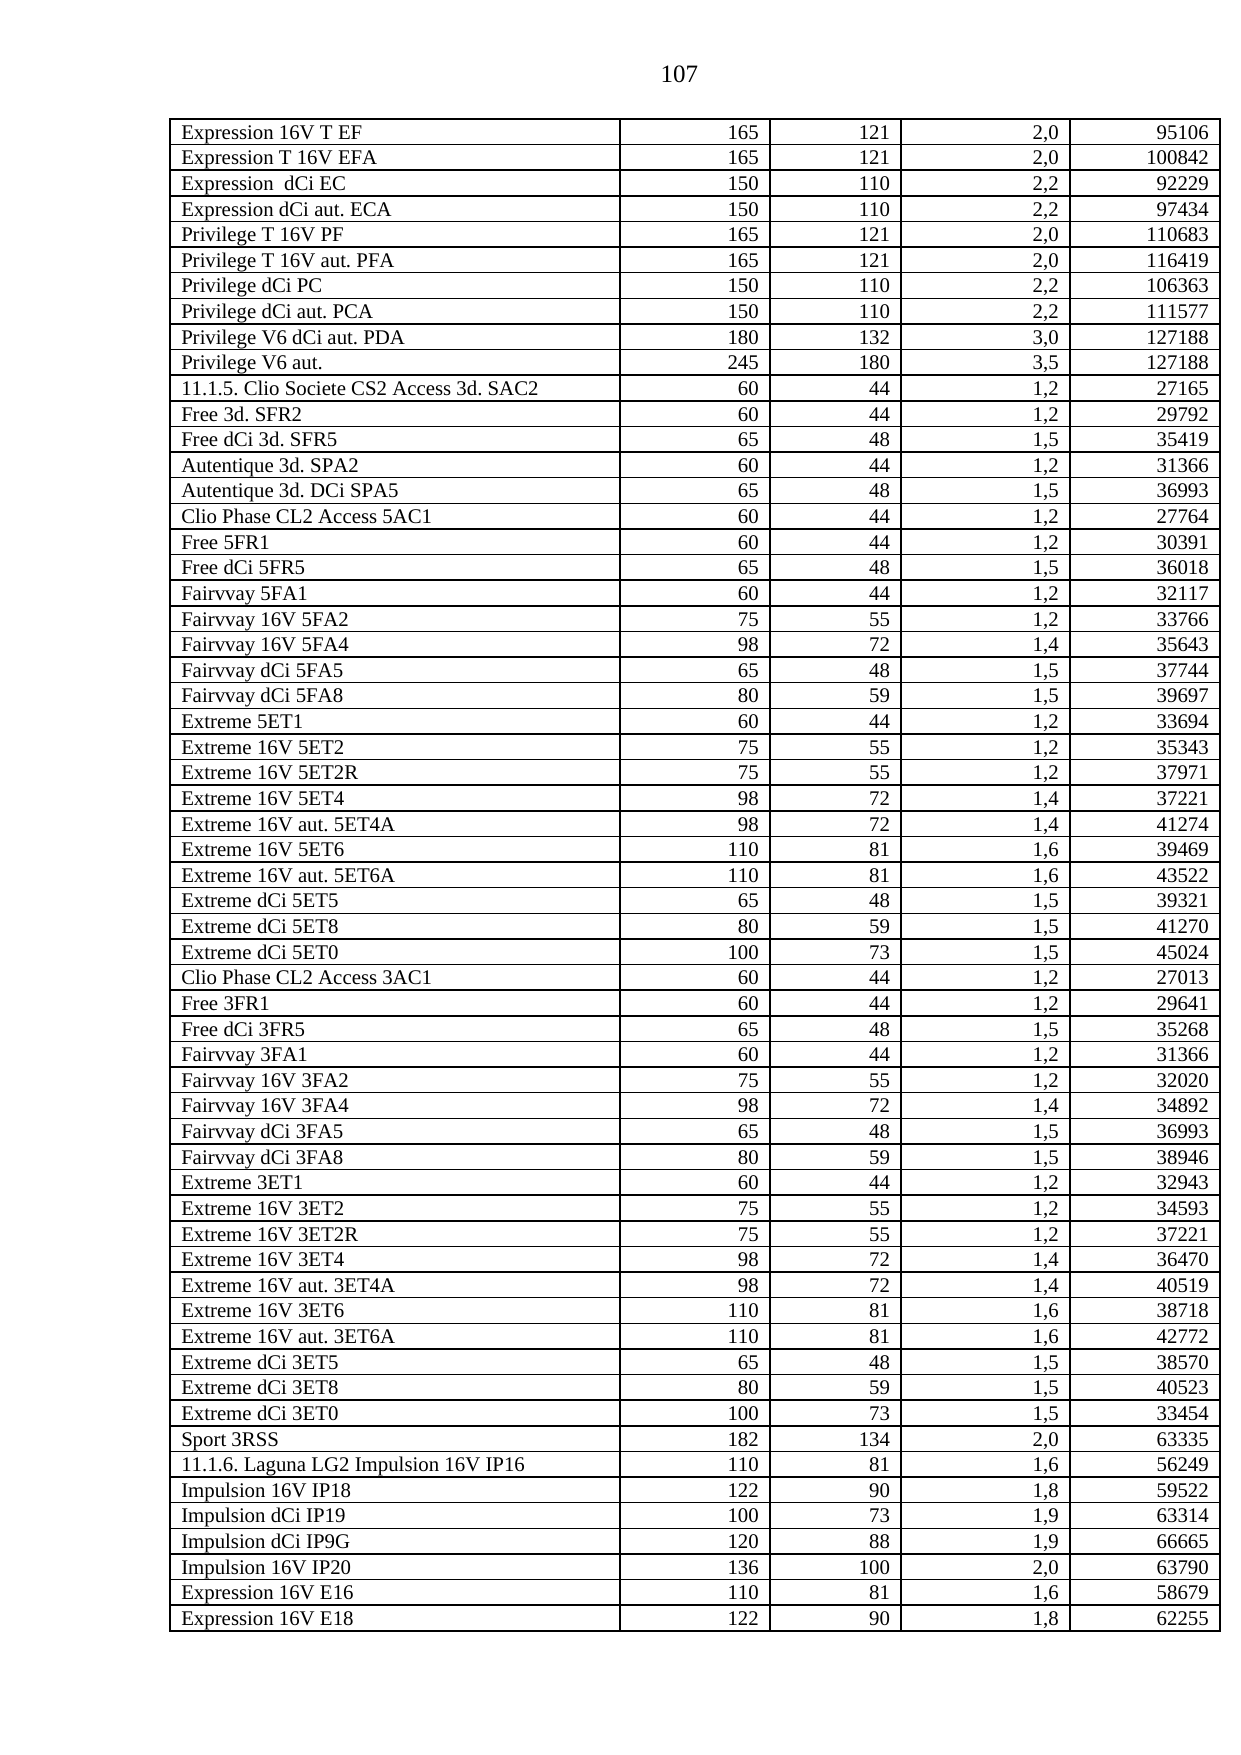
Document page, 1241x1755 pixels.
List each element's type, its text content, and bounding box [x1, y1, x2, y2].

table_cell 36993 [1071, 1119, 1219, 1143]
table_cell 65 [621, 427, 769, 451]
table_cell Impulsion 16V IP18 [171, 1478, 619, 1502]
table_cell Privilege dCi PC [171, 273, 619, 297]
table_cell 38946 [1071, 1145, 1219, 1169]
table_cell Clio Phase CL2 Access 3AC1 [171, 965, 619, 989]
table_cell 75 [621, 760, 769, 784]
table_cell 65 [621, 658, 769, 682]
table_cell Extreme 16V 5ET2 [171, 735, 619, 759]
table_cell 38718 [1071, 1298, 1219, 1322]
table_cell 33694 [1071, 709, 1219, 733]
table_cell 11.1.6. Laguna LG2 Impulsion 16V IP16 [171, 1452, 619, 1476]
table_cell Extreme 16V 5ET6 [171, 837, 619, 861]
table_cell 11.1.5. Clio Societe CS2 Access 3d. SAC2 [171, 376, 619, 400]
table_cell 62255 [1071, 1606, 1219, 1630]
table_cell Extreme dCi 3ET5 [171, 1350, 619, 1374]
table_cell 48 [771, 427, 900, 451]
table_cell 32020 [1071, 1068, 1219, 1092]
table_cell 1,5 [902, 478, 1069, 502]
table_cell 110 [771, 299, 900, 323]
table_cell 245 [621, 350, 769, 374]
table_cell 1,5 [902, 940, 1069, 964]
table_cell 1,9 [902, 1503, 1069, 1527]
table_cell 39321 [1071, 888, 1219, 912]
table_cell 59 [771, 1375, 900, 1399]
table_cell 27165 [1071, 376, 1219, 400]
table_cell 37221 [1071, 786, 1219, 810]
table_cell 1,5 [902, 1375, 1069, 1399]
table_cell 95106 [1071, 120, 1219, 144]
table_cell 1,2 [902, 607, 1069, 631]
table_cell 48 [771, 1017, 900, 1041]
table_cell Privilege T 16V aut. PFA [171, 248, 619, 272]
table_cell 65 [621, 1350, 769, 1374]
table_cell Autentique 3d. DCi SPA5 [171, 478, 619, 502]
table_cell 36993 [1071, 478, 1219, 502]
table_cell 1,5 [902, 1145, 1069, 1169]
table_cell 1,5 [902, 555, 1069, 579]
table_cell 37221 [1071, 1222, 1219, 1246]
table_cell 60 [621, 581, 769, 605]
table_cell Extreme 16V 3ET2 [171, 1196, 619, 1220]
table_cell 92229 [1071, 171, 1219, 195]
table_cell 75 [621, 1068, 769, 1092]
table_cell 60 [621, 1042, 769, 1066]
table_cell 80 [621, 914, 769, 938]
table_cell 36470 [1071, 1247, 1219, 1271]
table_cell 100 [771, 1555, 900, 1579]
table_cell 40519 [1071, 1273, 1219, 1297]
table_cell Extreme 16V aut. 5ET6A [171, 863, 619, 887]
table_cell Expression 16V T EF [171, 120, 619, 144]
table_cell Free dCi 3FR5 [171, 1017, 619, 1041]
table_cell 35419 [1071, 427, 1219, 451]
table_cell Fairvvay dCi 5FA5 [171, 658, 619, 682]
table_cell 60 [621, 991, 769, 1015]
table_cell 1,2 [902, 1222, 1069, 1246]
table_cell 41270 [1071, 914, 1219, 938]
table_cell 1,6 [902, 863, 1069, 887]
table_cell 41274 [1071, 812, 1219, 836]
table_cell 48 [771, 658, 900, 682]
table_cell Fairvvay 5FA1 [171, 581, 619, 605]
table_cell Extreme 16V aut. 3ET6A [171, 1324, 619, 1348]
table_cell 1,5 [902, 1017, 1069, 1041]
table_cell 59 [771, 914, 900, 938]
table_cell 39697 [1071, 683, 1219, 707]
table_cell 98 [621, 1273, 769, 1297]
table_cell Extreme dCi 3ET0 [171, 1401, 619, 1425]
table_cell 182 [621, 1427, 769, 1451]
table_cell 136 [621, 1555, 769, 1579]
table_cell 35343 [1071, 735, 1219, 759]
table_cell 48 [771, 555, 900, 579]
table_cell Free 3d. SFR2 [171, 402, 619, 426]
table_cell 150 [621, 197, 769, 221]
table_cell 60 [621, 1170, 769, 1194]
table_cell 1,2 [902, 965, 1069, 989]
table_cell 60 [621, 965, 769, 989]
table_cell 3,0 [902, 325, 1069, 349]
table_cell 1,5 [902, 683, 1069, 707]
table_cell 165 [621, 145, 769, 169]
table_cell 2,2 [902, 197, 1069, 221]
table_cell 80 [621, 683, 769, 707]
table_cell 98 [621, 632, 769, 656]
table_cell 55 [771, 1068, 900, 1092]
table_cell Free 3FR1 [171, 991, 619, 1015]
table_cell Privilege T 16V PF [171, 222, 619, 246]
table_cell 34593 [1071, 1196, 1219, 1220]
table_cell 27013 [1071, 965, 1219, 989]
table_cell 72 [771, 1093, 900, 1117]
table_cell 80 [621, 1145, 769, 1169]
table_cell 55 [771, 760, 900, 784]
table_cell 65 [621, 555, 769, 579]
table_cell 1,4 [902, 1093, 1069, 1117]
table_cell 127188 [1071, 350, 1219, 374]
table_cell 1,4 [902, 632, 1069, 656]
table_cell Expression T 16V EFA [171, 145, 619, 169]
table_cell Extreme dCi 3ET8 [171, 1375, 619, 1399]
table_cell 38570 [1071, 1350, 1219, 1374]
table_cell Impulsion 16V IP20 [171, 1555, 619, 1579]
table_cell 127188 [1071, 325, 1219, 349]
table_cell 81 [771, 837, 900, 861]
table_cell 165 [621, 248, 769, 272]
table_cell 110 [621, 863, 769, 887]
table_cell 1,5 [902, 1350, 1069, 1374]
table_cell 1,2 [902, 376, 1069, 400]
table_cell 110683 [1071, 222, 1219, 246]
table_cell 44 [771, 581, 900, 605]
table_cell Extreme 5ET1 [171, 709, 619, 733]
table_cell 111577 [1071, 299, 1219, 323]
table_cell Impulsion dCi IP9G [171, 1529, 619, 1553]
table_cell 2,0 [902, 1555, 1069, 1579]
table_cell 2,2 [902, 171, 1069, 195]
table_cell 1,2 [902, 1042, 1069, 1066]
table_cell 36018 [1071, 555, 1219, 579]
table_cell 58679 [1071, 1580, 1219, 1604]
table_cell Extreme 16V 5ET2R [171, 760, 619, 784]
table_cell 2,0 [902, 222, 1069, 246]
table_cell 1,4 [902, 1273, 1069, 1297]
table_cell 55 [771, 1196, 900, 1220]
table_cell 132 [771, 325, 900, 349]
table_cell 27764 [1071, 504, 1219, 528]
table_cell 2,0 [902, 1427, 1069, 1451]
table_cell 80 [621, 1375, 769, 1399]
table_cell 1,6 [902, 837, 1069, 861]
table_cell 1,6 [902, 1580, 1069, 1604]
table_cell 1,5 [902, 914, 1069, 938]
table_cell 55 [771, 1222, 900, 1246]
table_cell 44 [771, 709, 900, 733]
table_cell Sport 3RSS [171, 1427, 619, 1451]
table_cell Expression 16V E18 [171, 1606, 619, 1630]
table_cell 180 [621, 325, 769, 349]
table_cell 66665 [1071, 1529, 1219, 1553]
table_cell 60 [621, 402, 769, 426]
table_cell 45024 [1071, 940, 1219, 964]
table_cell 32943 [1071, 1170, 1219, 1194]
table_cell 75 [621, 607, 769, 631]
table_cell 44 [771, 991, 900, 1015]
table_cell 1,6 [902, 1452, 1069, 1476]
table_cell 1,2 [902, 709, 1069, 733]
table_cell 60 [621, 376, 769, 400]
table_cell 40523 [1071, 1375, 1219, 1399]
table_cell Extreme dCi 5ET8 [171, 914, 619, 938]
table_cell 81 [771, 1324, 900, 1348]
table_cell 60 [621, 709, 769, 733]
table_cell 110 [621, 1452, 769, 1476]
table_cell 110 [621, 837, 769, 861]
table_cell Fairvvay 16V 3FA4 [171, 1093, 619, 1117]
table_cell 31366 [1071, 1042, 1219, 1066]
table_cell Fairvvay dCi 5FA8 [171, 683, 619, 707]
table_cell Extreme 16V 3ET2R [171, 1222, 619, 1246]
table_cell 90 [771, 1478, 900, 1502]
table_cell 48 [771, 888, 900, 912]
table_cell 72 [771, 786, 900, 810]
table_cell 81 [771, 1298, 900, 1322]
table_cell 2,2 [902, 299, 1069, 323]
table_cell Fairvvay 3FA1 [171, 1042, 619, 1066]
table_cell 1,2 [902, 1170, 1069, 1194]
table_cell 122 [621, 1606, 769, 1630]
table_cell 60 [621, 453, 769, 477]
table_cell 63314 [1071, 1503, 1219, 1527]
table_cell Fairvvay 16V 3FA2 [171, 1068, 619, 1092]
table_cell 116419 [1071, 248, 1219, 272]
table_cell Expression 16V E16 [171, 1580, 619, 1604]
table_cell 165 [621, 120, 769, 144]
table_cell 1,5 [902, 1119, 1069, 1143]
table_cell 121 [771, 145, 900, 169]
table_cell 1,4 [902, 786, 1069, 810]
table_cell 110 [771, 171, 900, 195]
table_cell 39469 [1071, 837, 1219, 861]
table_cell 1,2 [902, 581, 1069, 605]
table_cell 165 [621, 222, 769, 246]
table_cell 55 [771, 735, 900, 759]
table_cell Expression dCi aut. ECA [171, 197, 619, 221]
table_cell 122 [621, 1478, 769, 1502]
table_cell 1,9 [902, 1529, 1069, 1553]
table_cell 55 [771, 607, 900, 631]
table_cell 44 [771, 1042, 900, 1066]
table_cell 1,6 [902, 1298, 1069, 1322]
table_cell Fairvvay dCi 3FA8 [171, 1145, 619, 1169]
table_cell 44 [771, 1170, 900, 1194]
table_cell 59 [771, 1145, 900, 1169]
table_cell 56249 [1071, 1452, 1219, 1476]
table_cell 35643 [1071, 632, 1219, 656]
table_cell 1,5 [902, 658, 1069, 682]
table_cell Free 5FR1 [171, 530, 619, 554]
table_cell 59 [771, 683, 900, 707]
table_cell 1,2 [902, 1196, 1069, 1220]
table_cell 150 [621, 299, 769, 323]
table_cell 2,0 [902, 248, 1069, 272]
table_cell 110 [771, 197, 900, 221]
table_cell Extreme 16V 3ET4 [171, 1247, 619, 1271]
table_cell 1,8 [902, 1606, 1069, 1630]
table_cell 81 [771, 1452, 900, 1476]
table_cell Extreme 16V aut. 3ET4A [171, 1273, 619, 1297]
table_cell 1,5 [902, 427, 1069, 451]
table_cell Fairvvay dCi 3FA5 [171, 1119, 619, 1143]
table_cell 1,2 [902, 504, 1069, 528]
table_cell Clio Phase CL2 Access 5AC1 [171, 504, 619, 528]
table_cell 98 [621, 812, 769, 836]
table_cell 72 [771, 632, 900, 656]
table_cell 44 [771, 376, 900, 400]
table_cell Extreme 3ET1 [171, 1170, 619, 1194]
table_cell 63790 [1071, 1555, 1219, 1579]
table_cell 30391 [1071, 530, 1219, 554]
table_cell 100 [621, 1401, 769, 1425]
table_cell 1,2 [902, 453, 1069, 477]
table_cell 1,6 [902, 1324, 1069, 1348]
table_cell 72 [771, 812, 900, 836]
table_cell 1,5 [902, 888, 1069, 912]
table_cell Impulsion dCi IP19 [171, 1503, 619, 1527]
table_cell Extreme dCi 5ET0 [171, 940, 619, 964]
table_cell 37744 [1071, 658, 1219, 682]
table_cell 65 [621, 888, 769, 912]
table_cell 98 [621, 786, 769, 810]
table_cell 106363 [1071, 273, 1219, 297]
table_cell 98 [621, 1247, 769, 1271]
table_cell 121 [771, 120, 900, 144]
table_cell 100 [621, 940, 769, 964]
table_cell 72 [771, 1247, 900, 1271]
table_cell 60 [621, 504, 769, 528]
table_cell 98 [621, 1093, 769, 1117]
table_cell 75 [621, 1222, 769, 1246]
table_cell 88 [771, 1529, 900, 1553]
table_cell 48 [771, 1350, 900, 1374]
table_cell 72 [771, 1273, 900, 1297]
table_cell 73 [771, 1401, 900, 1425]
table_cell 2,0 [902, 145, 1069, 169]
table_cell 44 [771, 965, 900, 989]
table_cell Privilege V6 dCi aut. PDA [171, 325, 619, 349]
table_cell 134 [771, 1427, 900, 1451]
table_cell 44 [771, 504, 900, 528]
table_cell 2,0 [902, 120, 1069, 144]
table_cell 65 [621, 1119, 769, 1143]
table_cell Fairvvay 16V 5FA2 [171, 607, 619, 631]
table_cell 110 [621, 1580, 769, 1604]
table_cell 1,2 [902, 735, 1069, 759]
table_cell 73 [771, 1503, 900, 1527]
table_cell 1,5 [902, 1401, 1069, 1425]
table_cell 100 [621, 1503, 769, 1527]
table_cell 65 [621, 1017, 769, 1041]
table_cell 110 [621, 1324, 769, 1348]
table_cell Extreme 16V 3ET6 [171, 1298, 619, 1322]
table_cell 48 [771, 478, 900, 502]
table_cell 33766 [1071, 607, 1219, 631]
table_cell 60 [621, 530, 769, 554]
table_cell Extreme dCi 5ET5 [171, 888, 619, 912]
table_cell 120 [621, 1529, 769, 1553]
table_cell 150 [621, 171, 769, 195]
table_cell Autentique 3d. SPA2 [171, 453, 619, 477]
table_cell 65 [621, 478, 769, 502]
table_cell 59522 [1071, 1478, 1219, 1502]
table_cell 73 [771, 940, 900, 964]
table_cell 33454 [1071, 1401, 1219, 1425]
table_cell 150 [621, 273, 769, 297]
table_cell 63335 [1071, 1427, 1219, 1451]
table_cell 44 [771, 402, 900, 426]
table_cell 1,8 [902, 1478, 1069, 1502]
table_cell 1,4 [902, 812, 1069, 836]
table_cell Extreme 16V aut. 5ET4A [171, 812, 619, 836]
table_cell 1,2 [902, 991, 1069, 1015]
table_cell 81 [771, 1580, 900, 1604]
table_cell 29792 [1071, 402, 1219, 426]
table_cell 48 [771, 1119, 900, 1143]
table_cell 3,5 [902, 350, 1069, 374]
table_cell 1,4 [902, 1247, 1069, 1271]
table_cell 110 [621, 1298, 769, 1322]
table_cell 44 [771, 530, 900, 554]
table_cell 1,2 [902, 760, 1069, 784]
table_cell 44 [771, 453, 900, 477]
table_cell Privilege dCi aut. PCA [171, 299, 619, 323]
table_cell 110 [771, 273, 900, 297]
table_cell 1,2 [902, 530, 1069, 554]
table_cell 90 [771, 1606, 900, 1630]
table_cell 29641 [1071, 991, 1219, 1015]
table_cell 2,2 [902, 273, 1069, 297]
table_cell Fairvvay 16V 5FA4 [171, 632, 619, 656]
table_cell 75 [621, 1196, 769, 1220]
table_cell 1,2 [902, 402, 1069, 426]
table_cell 42772 [1071, 1324, 1219, 1348]
table_cell 121 [771, 222, 900, 246]
table_cell 97434 [1071, 197, 1219, 221]
table_cell 75 [621, 735, 769, 759]
table_cell 31366 [1071, 453, 1219, 477]
table_cell 34892 [1071, 1093, 1219, 1117]
table_cell 180 [771, 350, 900, 374]
table_cell 32117 [1071, 581, 1219, 605]
table_cell Privilege V6 aut. [171, 350, 619, 374]
table_cell 100842 [1071, 145, 1219, 169]
table_cell 81 [771, 863, 900, 887]
table_cell Free dCi 5FR5 [171, 555, 619, 579]
table_cell 121 [771, 248, 900, 272]
table_cell 1,2 [902, 1068, 1069, 1092]
table_cell 37971 [1071, 760, 1219, 784]
table_cell Free dCi 3d. SFR5 [171, 427, 619, 451]
table_cell Expression dCi EC [171, 171, 619, 195]
table_cell 35268 [1071, 1017, 1219, 1041]
table_cell Extreme 16V 5ET4 [171, 786, 619, 810]
table_cell 43522 [1071, 863, 1219, 887]
